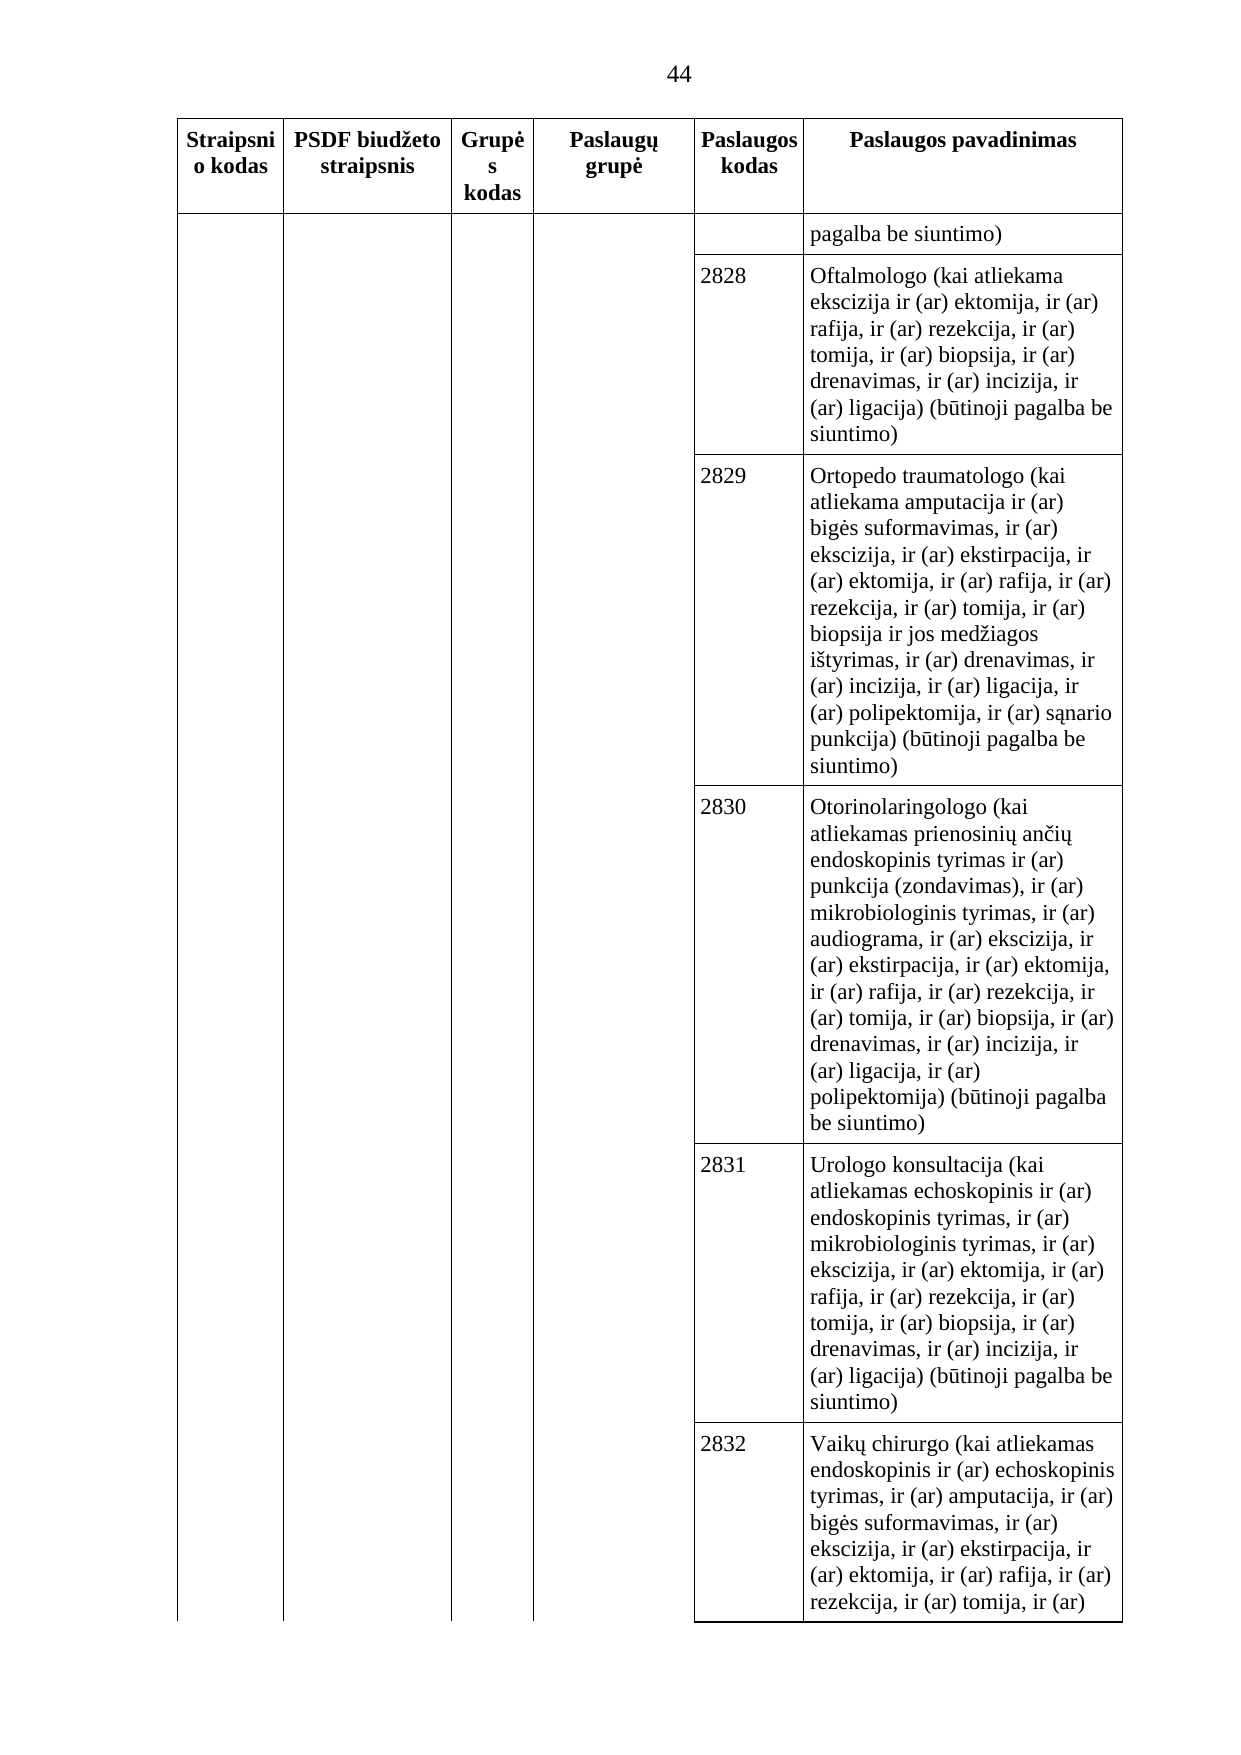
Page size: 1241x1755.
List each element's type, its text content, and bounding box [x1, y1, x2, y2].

table_cell [284, 1143, 451, 1422]
table_cell [534, 454, 694, 785]
table_header Straipsnio kodas [178, 119, 283, 212]
table_cell Urologo konsultacija (kai atliekamas echoskopinis ir (ar) endoskopinis tyrimas, ir (ar) mikrobiologinis tyrimas, ir (ar) ekscizija, ir (ar) ektomija, ir (ar) rafija, ir (ar) rezekcija, ir (ar) tomija, ir (ar) biopsija, ir (ar) drenavimas, ir (ar) incizija, ir (ar) ligacija) (būtinoji pagalba be siuntimo) [804, 1144, 1122, 1422]
table_cell [534, 785, 694, 1143]
table_cell Otorinolaringologo (kai atliekamas prienosinių ančių endoskopinis tyrimas ir (ar) punkcija (zondavimas), ir (ar) mikrobiologinis tyrimas, ir (ar) audiograma, ir (ar) ekscizija, ir (ar) ekstirpacija, ir (ar) ektomija, ir (ar) rafija, ir (ar) rezekcija, ir (ar) tomija, ir (ar) biopsija, ir (ar) drenavimas, ir (ar) incizija, ir (ar) ligacija, ir (ar) polipektomija) (būtinoji pagalba be siuntimo) [804, 786, 1122, 1143]
table_cell [178, 1422, 283, 1621]
table_cell [178, 785, 283, 1143]
table_cell [284, 254, 451, 454]
table_cell [452, 214, 533, 254]
table_cell [534, 214, 694, 254]
table_cell Ortopedo traumatologo (kai atliekama amputacija ir (ar) bigės suformavimas, ir (ar) ekscizija, ir (ar) ekstirpacija, ir (ar) ektomija, ir (ar) rafija, ir (ar) rezekcija, ir (ar) tomija, ir (ar) biopsija ir jos medžiagos ištyrimas, ir (ar) drenavimas, ir (ar) incizija, ir (ar) ligacija, ir (ar) polipektomija, ir (ar) sąnario punkcija) (būtinoji pagalba be siuntimo) [804, 455, 1122, 785]
table_cell Vaikų chirurgo (kai atliekamas endoskopinis ir (ar) echoskopinis tyrimas, ir (ar) amputacija, ir (ar) bigės suformavimas, ir (ar) ekscizija, ir (ar) ekstirpacija, ir (ar) ektomija, ir (ar) rafija, ir (ar) rezekcija, ir (ar) tomija, ir (ar) [804, 1423, 1122, 1621]
table_cell 2832 [695, 1423, 803, 1621]
table_cell [452, 454, 533, 785]
table_cell [284, 214, 451, 254]
table_cell [534, 254, 694, 454]
table_cell [178, 254, 283, 454]
table_cell [178, 454, 283, 785]
table_cell [695, 214, 803, 254]
table_cell [452, 1422, 533, 1621]
table_cell [284, 454, 451, 785]
table_cell Oftalmologo (kai atliekama ekscizija ir (ar) ektomija, ir (ar) rafija, ir (ar) rezekcija, ir (ar) tomija, ir (ar) biopsija, ir (ar) drenavimas, ir (ar) incizija, ir (ar) ligacija) (būtinoji pagalba be siuntimo) [804, 255, 1122, 454]
table_header Grupės kodas [452, 119, 533, 212]
table_cell 2828 [695, 255, 803, 454]
table_cell 2830 [695, 786, 803, 1143]
table_header Paslaugų grupė [534, 119, 694, 212]
table_cell [534, 1422, 694, 1621]
table_cell 2829 [695, 455, 803, 785]
table_header Paslaugos pavadinimas [804, 119, 1122, 212]
table_cell pagalba be siuntimo) [804, 214, 1122, 254]
table_cell [534, 1143, 694, 1422]
table_cell [284, 1422, 451, 1621]
table_cell [178, 214, 283, 254]
table_cell [178, 1143, 283, 1422]
table_header PSDF biudžeto straipsnis [284, 119, 451, 212]
table_header Paslaugos kodas [695, 119, 803, 212]
table_cell [452, 785, 533, 1143]
table_cell 2831 [695, 1144, 803, 1422]
table_cell [284, 785, 451, 1143]
table_cell [452, 1143, 533, 1422]
table_cell [452, 254, 533, 454]
